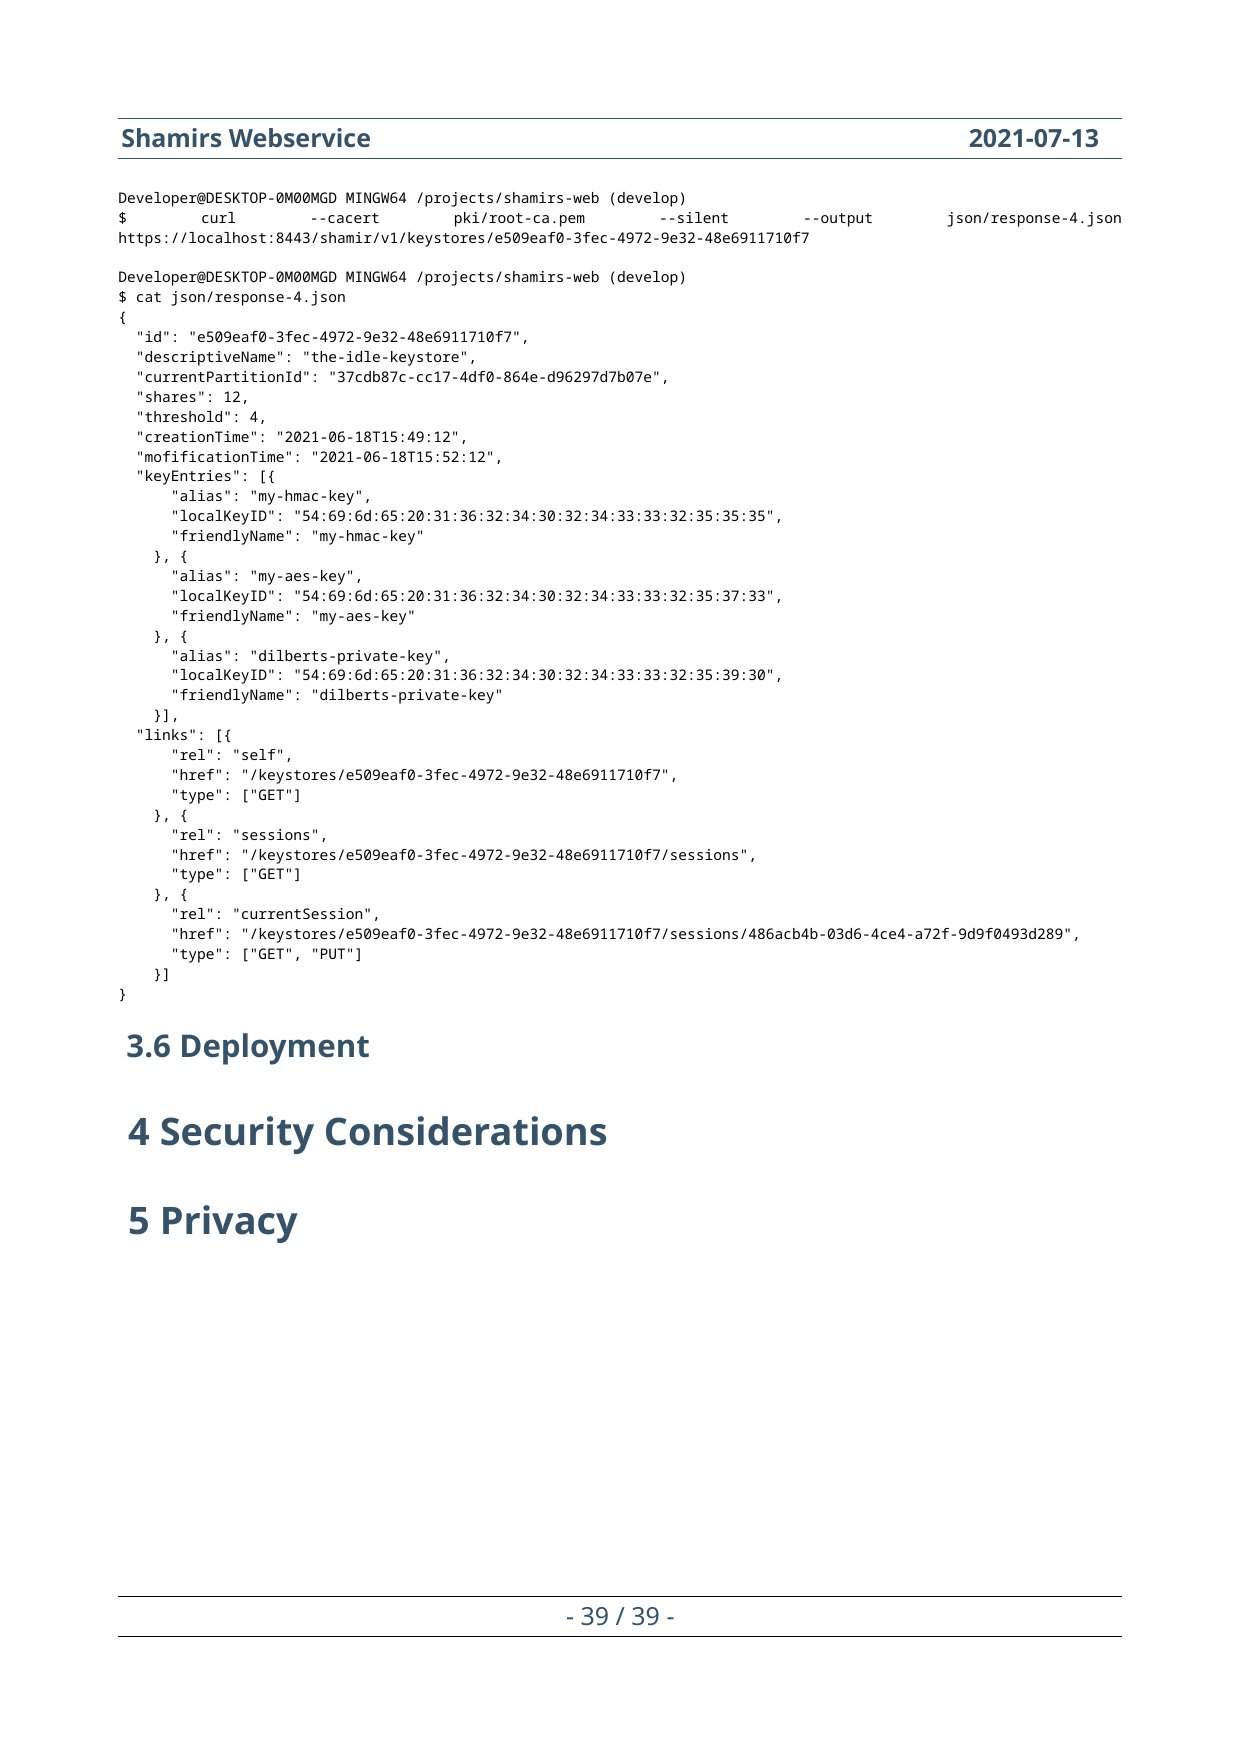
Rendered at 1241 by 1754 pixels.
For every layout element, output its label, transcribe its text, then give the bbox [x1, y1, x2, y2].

text }] [118, 964, 1122, 983]
text "friendlyName": "my-aes-key" [118, 606, 1122, 625]
text $ curl --cacert pki/root-ca.pem --silent --output json/response-4.json https://localhost:8443/shamir/v1/keystores/e509eaf0-3fec-4972-9e32-48e6911710f7 [118, 208, 1122, 247]
text "friendlyName": "my-hmac-key" [118, 526, 1122, 546]
text "alias": "my-aes-key", [118, 566, 1122, 586]
text }], [118, 705, 1122, 725]
text "localKeyID": "54:69:6d:65:20:31:36:32:34:30:32:34:33:33:32:35:37:33", [118, 586, 1122, 606]
text "rel": "currentSession", [118, 904, 1122, 924]
text "localKeyID": "54:69:6d:65:20:31:36:32:34:30:32:34:33:33:32:35:39:30", [118, 665, 1122, 685]
text }, { [118, 625, 1122, 645]
text Developer@DESKTOP-0M00MGD MINGW64 /projects/shamirs-web (develop) [118, 267, 1122, 287]
text "threshold": 4, [118, 407, 1122, 426]
text "type": ["GET", "PUT"] [118, 944, 1122, 964]
text "type": ["GET"] [118, 864, 1122, 884]
subtitle Privacy [118, 1193, 1122, 1245]
subtitle Security Considerations [118, 1104, 1122, 1156]
text { [118, 307, 1122, 327]
text "keyEntries": [{ [118, 466, 1122, 486]
text "rel": "self", [118, 745, 1122, 765]
text }, { [118, 546, 1122, 566]
text "alias": "dilberts-private-key", [118, 645, 1122, 665]
text "descriptiveName": "the-idle-keystore", [118, 347, 1122, 367]
text "href": "/keystores/e509eaf0-3fec-4972-9e32-48e6911710f7/sessions", [118, 844, 1122, 864]
text "creationTime": "2021-06-18T15:49:12", [118, 426, 1122, 446]
text $ cat json/response-4.json [118, 287, 1122, 307]
text "type": ["GET"] [118, 784, 1122, 804]
subtitle Deployment [118, 1024, 1122, 1067]
text "mofificationTime": "2021-06-18T15:52:12", [118, 446, 1122, 466]
text } [118, 983, 1122, 1003]
text "id": "e509eaf0-3fec-4972-9e32-48e6911710f7", [118, 327, 1122, 347]
text "links": [{ [118, 725, 1122, 745]
text }, { [118, 804, 1122, 824]
text }, { [118, 884, 1122, 904]
text "friendlyName": "dilberts-private-key" [118, 685, 1122, 705]
text "shares": 12, [118, 387, 1122, 407]
text "alias": "my-hmac-key", [118, 486, 1122, 506]
text "href": "/keystores/e509eaf0-3fec-4972-9e32-48e6911710f7", [118, 765, 1122, 784]
text "currentPartitionId": "37cdb87c-cc17-4df0-864e-d96297d7b07e", [118, 367, 1122, 387]
text "href": "/keystores/e509eaf0-3fec-4972-9e32-48e6911710f7/sessions/486acb4b-03d6-4ce4-a72f-9d9f0493d289", [118, 924, 1122, 944]
text "localKeyID": "54:69:6d:65:20:31:36:32:34:30:32:34:33:33:32:35:35:35", [118, 506, 1122, 526]
text "rel": "sessions", [118, 824, 1122, 844]
text Developer@DESKTOP-0M00MGD MINGW64 /projects/shamirs-web (develop) [118, 188, 1122, 208]
